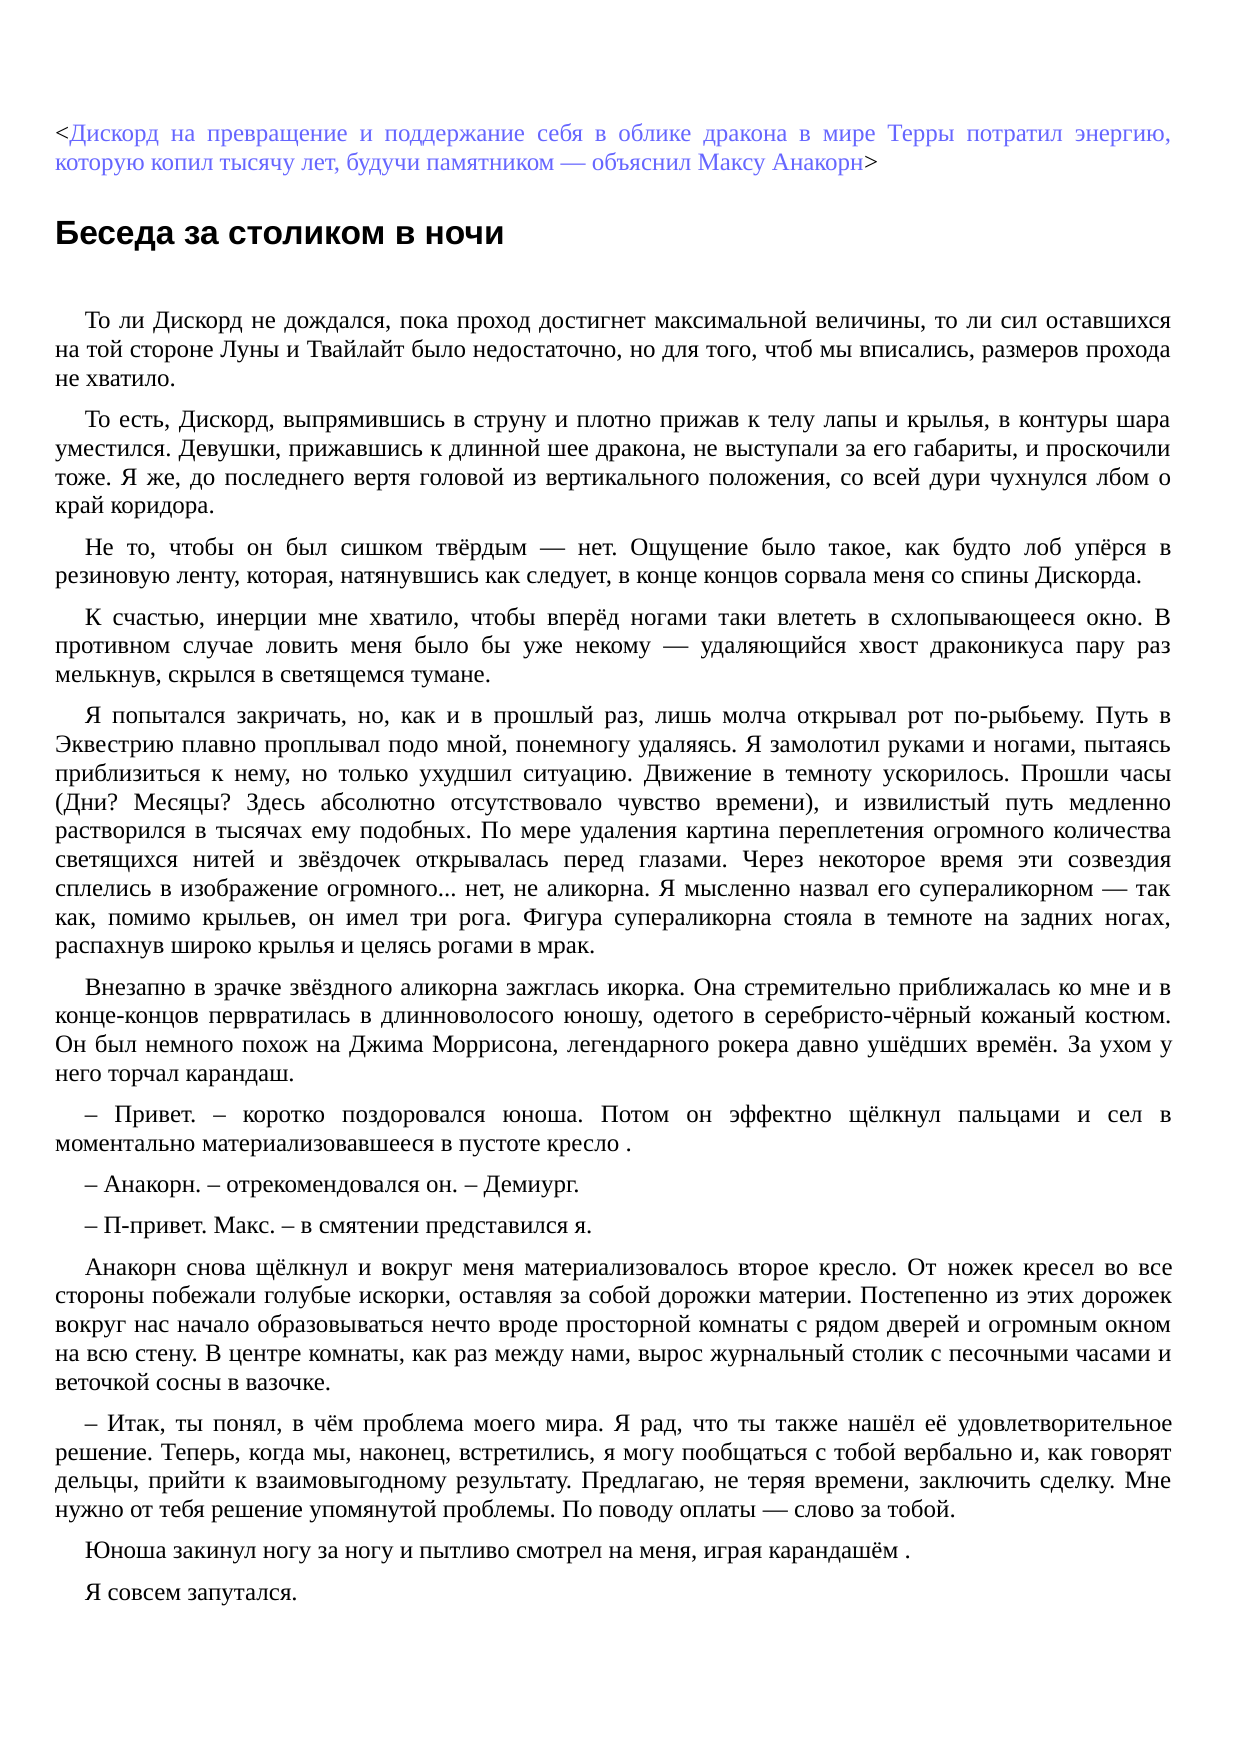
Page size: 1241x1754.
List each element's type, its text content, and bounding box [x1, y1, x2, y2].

text Юноша закинул ногу за ногу и пытливо смотрел на меня, играя карандашём . [55, 1536, 1172, 1564]
text Не то, чтобы он был сишком твёрдым — нет. Ощущение было такое, как будто лоб упёрся в резиновую ленту, которая, натянувшись как следует, в конце концов сорвала меня со спины Дискорда. [55, 532, 1172, 589]
text – Привет. – коротко поздоровался юноша. Потом он эффектно щёлкнул пальцами и сел в моментально материализовавшееся в пустоте кресло . [55, 1099, 1172, 1157]
text Я совсем запутался. [55, 1577, 1172, 1606]
text – Итак, ты понял, в чём проблема моего мира. Я рад, что ты также нашёл её удовлетворительное решение. Теперь, когда мы, наконец, встретились, я могу пообщаться с тобой вербально и, как говорят дельцы, прийти к взаимовыгодному результату. Предлагаю, не теряя времени, заключить сделку. Мне нужно от тебя решение упомянутой проблемы. По поводу оплаты — слово за тобой. [55, 1408, 1172, 1523]
subtitle Беседа за столиком в ночи [55, 213, 1172, 252]
text – Анакорн. – отрекомендовался он. – Демиург. [55, 1169, 1172, 1198]
text <Дискорд на превращение и поддержание себя в облике дракона в мире Терры потратил энергию, которую копил тысячу лет, будучи памятником — объяснил Максу Анакорн> [55, 118, 1172, 176]
text Внезапно в зрачке звёздного аликорна зажглась икорка. Она стремительно приближалась ко мне и в конце-концов первратилась в длинноволосого юношу, одетого в серебристо-чёрный кожаный костюм. Он был немного похож на Джима Моррисона, легендарного рокера давно ушёдших времён. За ухом у него торчал карандаш. [55, 972, 1172, 1087]
text То ли Дискорд не дождался, пока проход достигнет максимальной величины, то ли сил оставшихся на той стороне Луны и Твайлайт было недостаточно, но для того, чтоб мы вписались, размеров прохода не хватило. [55, 306, 1172, 392]
text Анакорн снова щёлкнул и вокруг меня материализовалось второе кресло. От ножек кресел во все стороны побежали голубые искорки, оставляя за собой дорожки материи. Постепенно из этих дорожек вокруг нас начало образовываться нечто вроде просторной комнаты с рядом дверей и огромным окном на всю стену. В центре комнаты, как раз между нами, вырос журнальный столик с песочными часами и веточкой сосны в вазочке. [55, 1252, 1172, 1396]
text То есть, Дискорд, выпрямившись в струну и плотно прижав к телу лапы и крылья, в контуры шара уместился. Девушки, прижавшись к длинной шее дракона, не выступали за его габариты, и проскочили тоже. Я же, до последнего вертя головой из вертикального положения, со всей дури чухнулся лбом о край коридора. [55, 404, 1172, 519]
text – П-привет. Макс. – в смятении представился я. [55, 1211, 1172, 1239]
text Я попытался закричать, но, как и в прошлый раз, лишь молча открывал рот по-рыбьему. Путь в Эквестрию плавно проплывал подо мной, понемногу удаляясь. Я замолотил руками и ногами, пытаясь приблизиться к нему, но только ухудшил ситуацию. Движение в темноту ускорилось. Прошли часы (Дни? Месяцы? Здесь абсолютно отсутствовало чувство времени), и извилистый путь медленно растворился в тысячах ему подобных. По мере удаления картина переплетения огромного количества светящихся нитей и звёздочек открывалась перед глазами. Через некоторое время эти созвездия сплелись в изображение огромного... нет, не аликорна. Я мысленно назвал его супераликорном — так как, помимо крыльев, он имел три рога. Фигура супераликорна стояла в темноте на задних ногах, распахнув широко крылья и целясь рогами в мрак. [55, 701, 1172, 959]
text К счастью, инерции мне хватило, чтобы вперёд ногами таки влететь в схлопывающееся окно. В противном случае ловить меня было бы уже некому — удаляющийся хвост драконикуса пару раз мелькнув, скрылся в светящемся тумане. [55, 602, 1172, 688]
